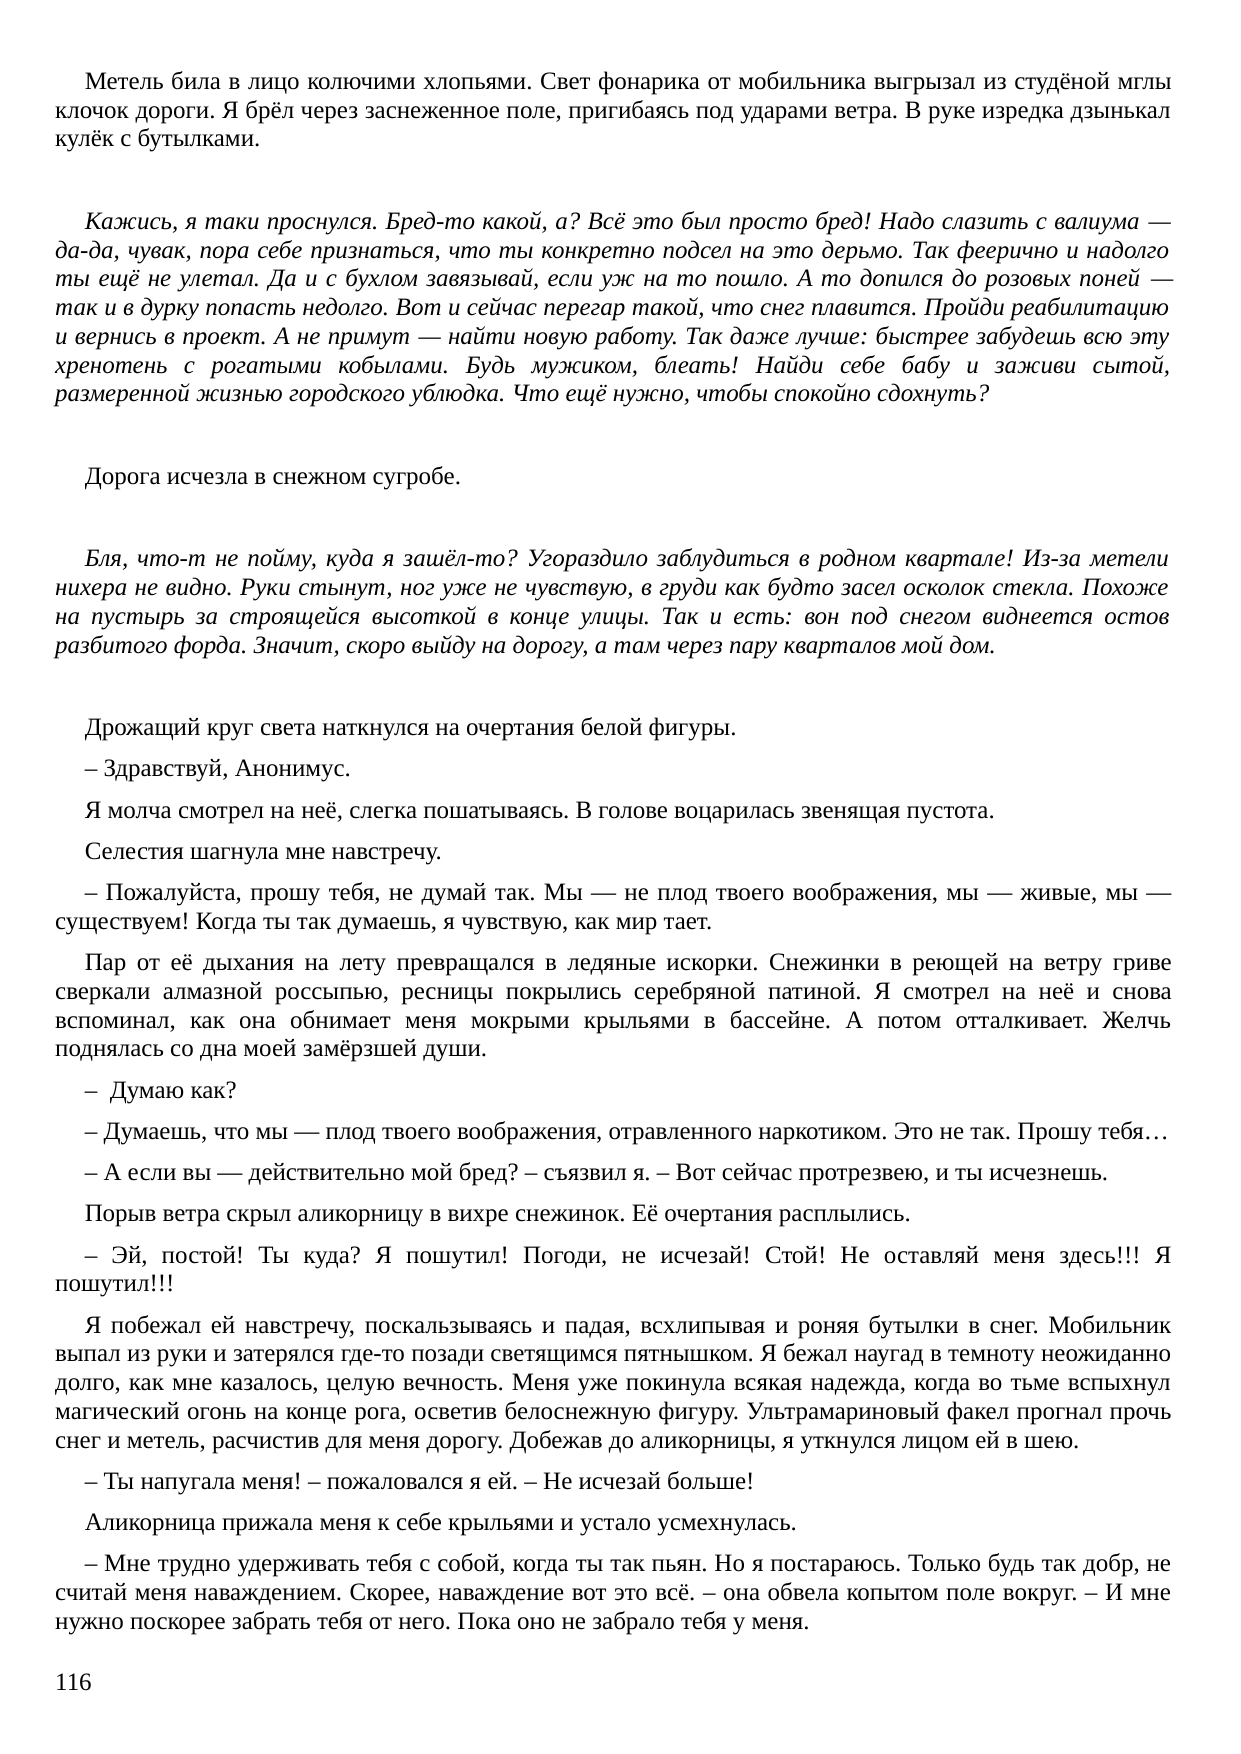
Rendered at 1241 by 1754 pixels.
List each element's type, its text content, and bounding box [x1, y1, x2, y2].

text – Пожалуйста, прошу тебя, не думай так. Мы — не плод твоего воображения, мы — живые, мы — существуем! Когда ты так думаешь, я чувствую, как мир тает. [55, 877, 1173, 935]
text Дорога исчезла в снежном сугробе. [55, 461, 1173, 490]
text Селестия шагнула мне навстречу. [55, 836, 1173, 865]
text – Думаешь, что мы — плод твоего воображения, отравленного наркотиком. Это не так. Прошу тебя… [55, 1116, 1173, 1145]
text Бля, что-т не пойму, куда я зашёл-то? Угораздило заблудиться в родном квартале! Из-за метели нихера не видно. Руки стынут, ног уже не чувствую, в груди как будто засел осколок стекла. Похоже на пустырь за строящейся высоткой в конце улицы. Так и есть: вон под снегом виднеется остов разбитого форда. Значит, скоро выйду на дорогу, а там через пару кварталов мой дом. [55, 543, 1173, 658]
text – Думаю как? [55, 1075, 1173, 1103]
text Пар от её дыхания на лету превращался в ледяные искорки. Снежинки в реющей на ветру гриве сверкали алмазной россыпью, ресницы покрылись серебряной патиной. Я смотрел на неё и снова вспоминал, как она обнимает меня мокрыми крыльями в бассейне. А потом отталкивает. Желчь поднялась со дна моей замёрзшей души. [55, 947, 1173, 1062]
text Кажись, я таки проснулся. Бред-то какой, а? Всё это был просто бред! Надо слазить с валиума — да-да, чувак, пора себе признаться, что ты конкретно подсел на это дерьмо. Так феерично и надолго ты ещё не улетал. Да и с бухлом завязывай, если уж на то пошло. А то допился до розовых поней — так и в дурку попасть недолго. Вот и сейчас перегар такой, что снег плавится. Пройди реабилитацию и вернись в проект. А не примут — найти новую работу. Так даже лучше: быстрее забудешь всю эту хренотень с рогатыми кобылами. Будь мужиком, блеать! Найди себе бабу и заживи сытой, размеренной жизнью городского ублюдка. Что ещё нужно, чтобы спокойно сдохнуть? [55, 206, 1173, 407]
text Аликорница прижала меня к себе крыльями и устало усмехнулась. [55, 1507, 1173, 1536]
text – Эй, постой! Ты куда? Я пошутил! Погоди, не исчезай! Стой! Не оставляй меня здесь!!! Я пошутил!!! [55, 1240, 1173, 1297]
text Порыв ветра скрыл аликорницу в вихре снежинок. Её очертания расплылись. [55, 1198, 1173, 1227]
text Я молча смотрел на неё, слегка пошатываясь. В голове воцарилась звенящая пустота. [55, 795, 1173, 823]
text Метель била в лицо колючими хлопьями. Свет фонарика от мобильника выгрызал из студёной мглы клочок дороги. Я брёл через заснеженное поле, пригибаясь под ударами ветра. В руке изредка дзынькал кулёк с бутылками. [55, 66, 1173, 152]
text – Ты напугала меня! – пожаловался я ей. – Не исчезай больше! [55, 1466, 1173, 1495]
text Дрожащий круг света наткнулся на очертания белой фигуры. [55, 712, 1173, 741]
text – Здравствуй, Анонимус. [55, 753, 1173, 782]
text – А если вы — действительно мой бред? – съязвил я. – Вот сейчас протрезвею, и ты исчезнешь. [55, 1157, 1173, 1186]
text – Мне трудно удерживать тебя с собой, когда ты так пьян. Но я постараюсь. Только будь так добр, не считай меня наваждением. Скорее, наваждение вот это всё. – она обвела копытом поле вокруг. – И мне нужно поскорее забрать тебя от него. Пока оно не забрало тебя у меня. [55, 1548, 1173, 1635]
text Я побежал ей навстречу, поскальзываясь и падая, всхлипывая и роняя бутылки в снег. Мобильник выпал из руки и затерялся где-то позади светящимся пятнышком. Я бежал наугад в темноту неожиданно долго, как мне казалось, целую вечность. Меня уже покинула всякая надежда, когда во тьме вспыхнул магический огонь на конце рога, осветив белоснежную фигуру. Ультрамариновый факел прогнал прочь снег и метель, расчистив для меня дорогу. Добежав до аликорницы, я уткнулся лицом ей в шею. [55, 1310, 1173, 1453]
